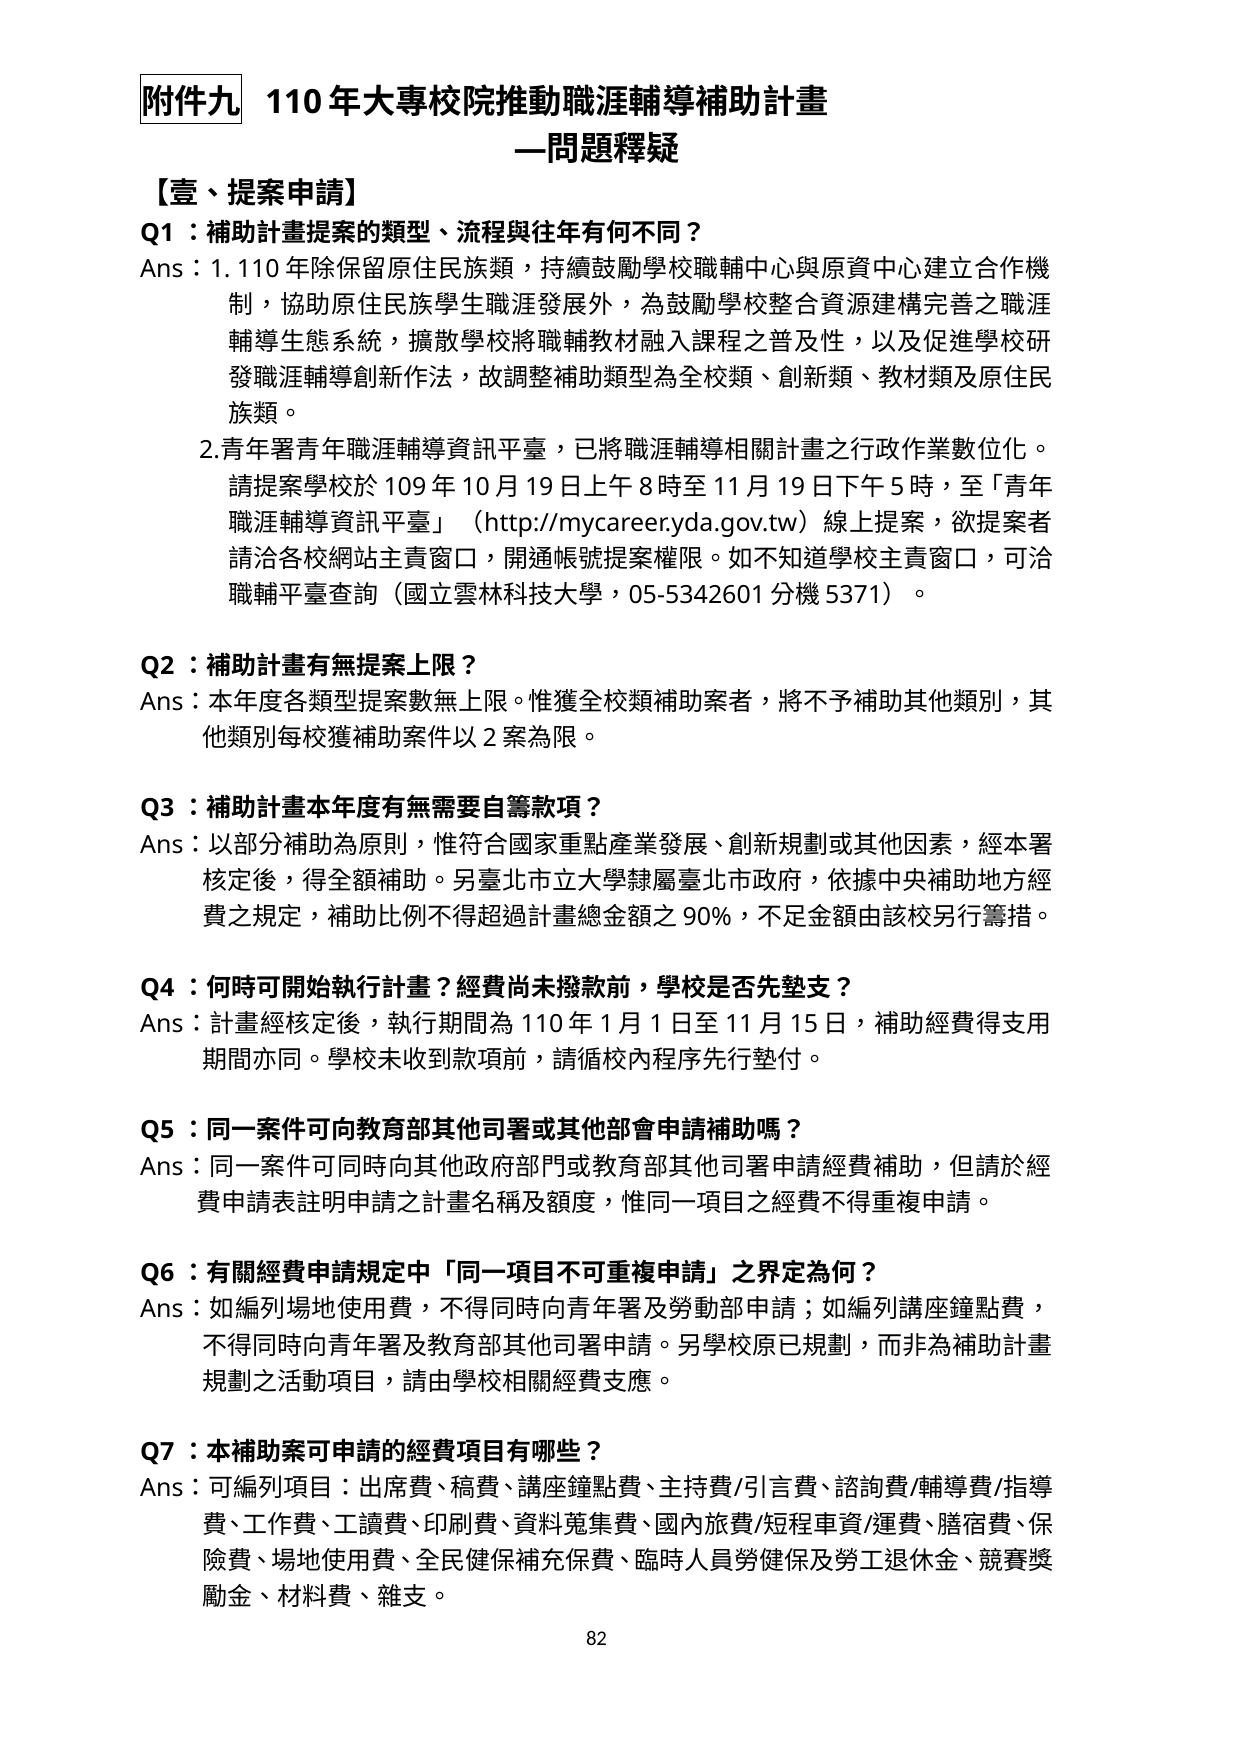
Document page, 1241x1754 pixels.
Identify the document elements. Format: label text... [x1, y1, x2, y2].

text 110年大專校院推動職涯輔導補助計畫 [242, 74, 1053, 124]
text Q5 ：同一案件可向教育部其他司署或其他部會申請補助嗎？ [140, 1110, 1053, 1146]
text Ans：本年度各類型提案數無上限。惟獲全校類補助案者，將不予補助其他類別，其他類別每校獲補助案件以2案為限。 [140, 681, 1053, 754]
text Ans：可編列項目：出席費、稿費、講座鐘點費、主持費/引言費、諮詢費/輔導費/指導費、工作費、工讀費、印刷費、資料蒐集費、國內旅費/短程車資/運費、膳宿費、保險費、場地使用費、全民健保補充保費、臨時人員勞健保及勞工退休金、競賽獎勵金、材料費、雜支。 [140, 1468, 1053, 1613]
text Ans：以部分補助為原則，惟符合國家重點產業發展、創新規劃或其他因素，經本署核定後，得全額補助。另臺北市立大學隸屬臺北市政府，依據中央補助地方經費之規定，補助比例不得超過計畫總金額之90%，不足金額由該校另行籌措。 [140, 824, 1053, 933]
text Q3 ：補助計畫本年度有無需要自籌款項？ [140, 788, 1053, 824]
text Q2 ：補助計畫有無提案上限？ [140, 645, 1053, 681]
text Ans：1. 110年除保留原住民族類，持續鼓勵學校職輔中心與原資中心建立合作機制，協助原住民族學生職涯發展外，為鼓勵學校整合資源建構完善之職涯輔導生態系統，擴散學校將職輔教材融入課程之普及性，以及促進學校研發職涯輔導創新作法，故調整補助類型為全校類、創新類、教材類及原住民族類。 [140, 248, 1053, 430]
text —問題釋疑 [140, 124, 1053, 170]
text Q6 ：有關經費申請規定中「同一項目不可重複申請」之界定為何？ [140, 1253, 1053, 1289]
text Q1 ：補助計畫提案的類型、流程與往年有何不同？ [140, 212, 1053, 248]
text Q4 ：何時可開始執行計畫？經費尚未撥款前，學校是否先墊支？ [140, 967, 1053, 1003]
text Ans：如編列場地使用費，不得同時向青年署及勞動部申請；如編列講座鐘點費，不得同時向青年署及教育部其他司署申請。另學校原已規劃，而非為補助計畫規劃之活動項目，請由學校相關經費支應。 [140, 1289, 1053, 1398]
text Q7 ：本補助案可申請的經費項目有哪些？ [140, 1432, 1053, 1468]
text 2.青年署青年職涯輔導資訊平臺，已將職涯輔導相關計畫之行政作業數位化。請提案學校於109年10月19日上午8時至11月19日下午5時，至「青年職涯輔導資訊平臺」（http://mycareer.yda.gov.tw）線上提案，欲提案者請洽各校網站主責窗口，開通帳號提案權限。如不知道學校主責窗口，可洽職輔平臺查詢（國立雲林科技大學，05-5342601分機5371）。 [199, 430, 1053, 611]
text 附件九 [141, 75, 241, 123]
text 【壹、提案申請】 [140, 170, 1031, 212]
text Ans：計畫經核定後，執行期間為110年1月1日至11月15日，補助經費得支用期間亦同。學校未收到款項前，請循校內程序先行墊付。 [140, 1003, 1053, 1076]
text Ans：同一案件可同時向其他政府部門或教育部其他司署申請經費補助，但請於經費申請表註明申請之計畫名稱及額度，惟同一項目之經費不得重複申請。 [140, 1146, 1053, 1218]
